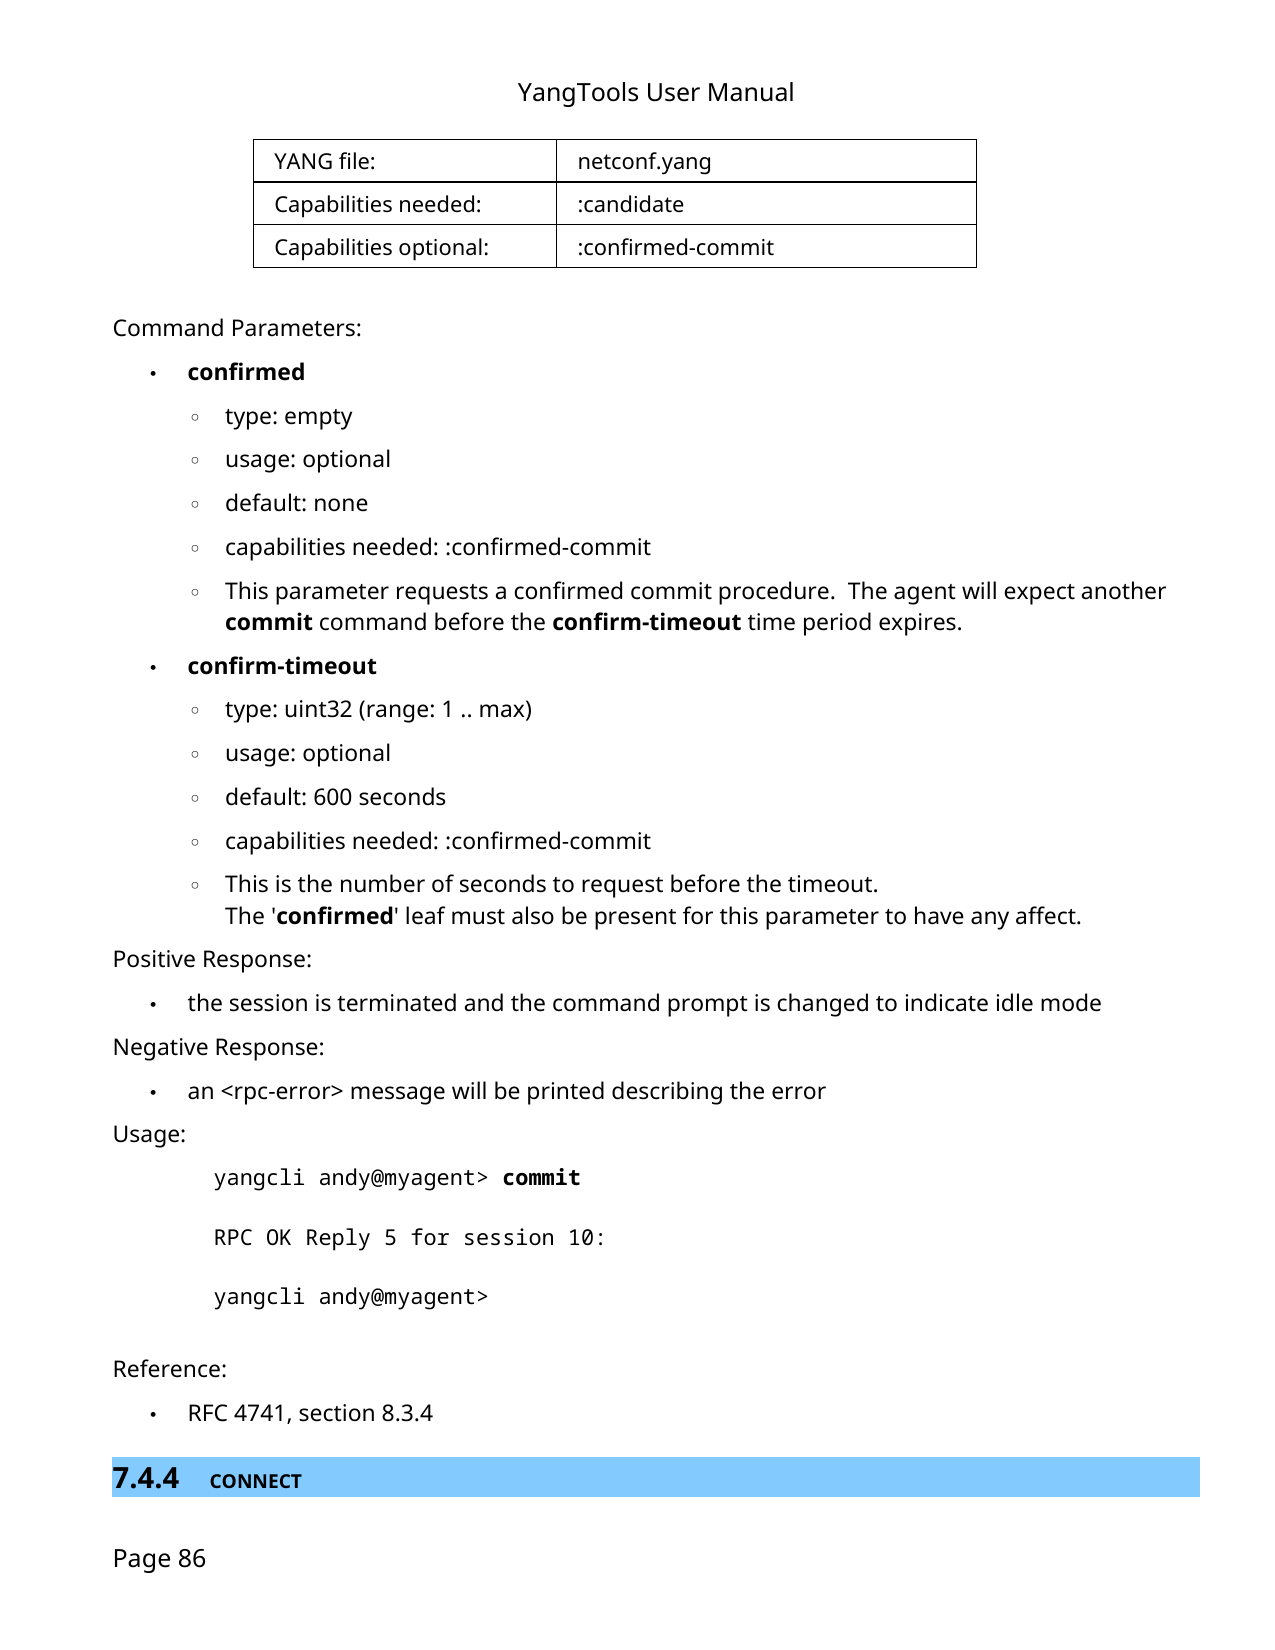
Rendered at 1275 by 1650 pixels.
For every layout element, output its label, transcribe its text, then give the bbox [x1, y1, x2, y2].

table_cell :candidate [557, 183, 976, 224]
list capabilities needed: :confirmed-commit [187, 531, 1200, 562]
list default: 600 seconds [187, 781, 1200, 812]
list default: none [187, 487, 1200, 518]
list the session is terminated and the command prompt is changed to indicate idle mode [150, 987, 1200, 1018]
text Negative Response: [112, 1031, 1200, 1062]
table_cell :confirmed-commit [557, 225, 976, 267]
subtitle connect [112, 1457, 1200, 1497]
table_cell Capabilities needed: [254, 183, 556, 224]
list usage: optional [187, 443, 1200, 474]
text Command Parameters: [112, 312, 1200, 343]
list usage: optional [187, 737, 1200, 768]
list RFC 4741, section 8.3.4 [150, 1397, 1200, 1428]
text Reference: [112, 1353, 1200, 1384]
list capabilities needed: :confirmed-commit [187, 824, 1200, 856]
list type: uint32 (range: 1 .. max) [187, 693, 1200, 724]
table_cell Capabilities optional: [254, 225, 556, 267]
text Positive Response: [112, 943, 1200, 974]
text Usage: [112, 1118, 1200, 1149]
list confirmed [150, 356, 1200, 387]
list type: empty [187, 399, 1200, 431]
list This is the number of seconds to request before the timeout. The 'confirmed' leaf must also be present for this parameter to have any affect. [187, 868, 1200, 931]
list confirm-timeout [150, 649, 1200, 681]
text yangcli andy@myagent> commit RPC OK Reply 5 for session 10: yangcli andy@myagent> [139, 1162, 1200, 1341]
list an <rpc-error> message will be printed describing the error [150, 1074, 1200, 1106]
list This parameter requests a confirmed commit procedure. The agent will expect another commit command before the confirm-timeout time period expires. [187, 574, 1200, 637]
table_cell netconf.yang [557, 140, 976, 181]
table_cell YANG file: [254, 140, 556, 181]
